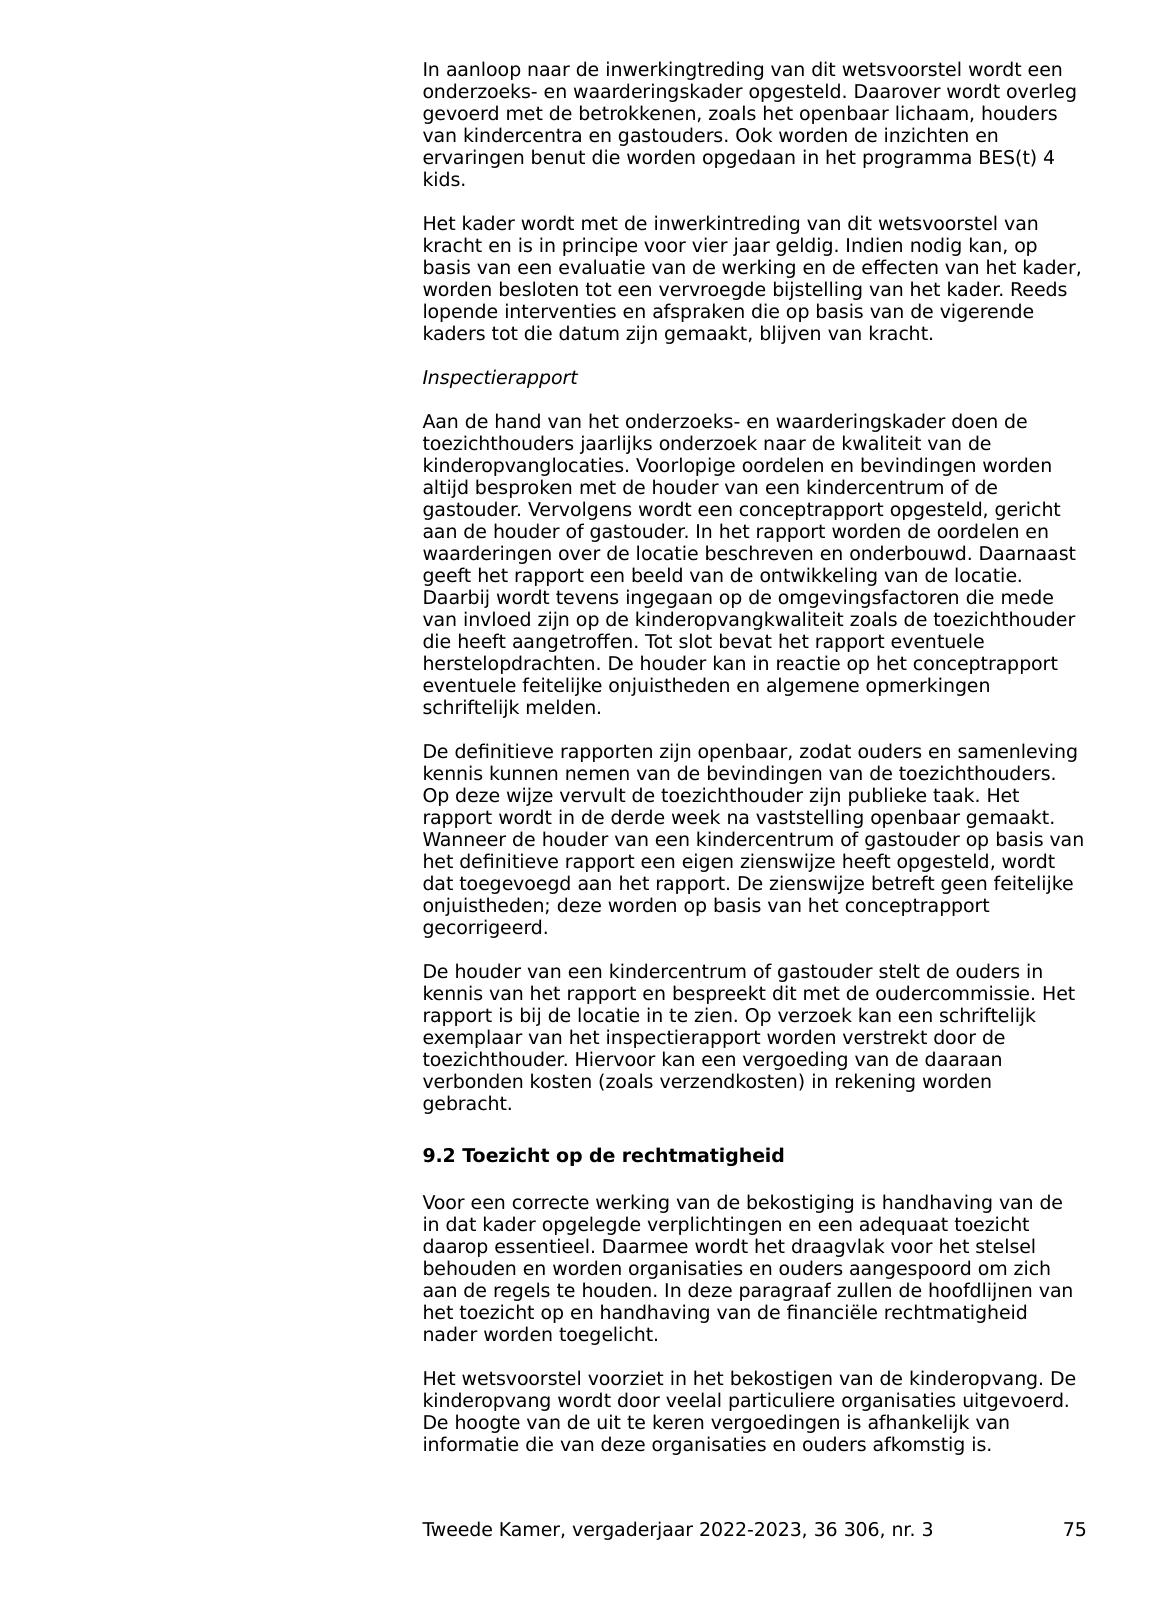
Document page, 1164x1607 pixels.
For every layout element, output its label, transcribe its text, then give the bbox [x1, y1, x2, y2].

text Het wetsvoorstel voorziet in het bekostigen van de kinderopvang. De kinderopvang wordt door veelal particuliere organisaties uitgevoerd. De hoogte van de uit te keren vergoedingen is afhankelijk van informatie die van deze organisaties en ouders afkomstig is. [422, 1368, 1087, 1456]
subtitle 9.2 Toezicht op de rechtmatigheid [422, 1145, 1087, 1167]
text Aan de hand van het onderzoeks- en waarderingskader doen de toezichthouders jaarlijks onderzoek naar de kwaliteit van de kinderopvanglocaties. Voorlopige oordelen en bevindingen worden altijd besproken met de houder van een kindercentrum of de gastouder. Vervolgens wordt een conceptrapport opgesteld, gericht aan de houder of gastouder. In het rapport worden de oordelen en waarderingen over de locatie beschreven en onderbouwd. Daarnaast geeft het rapport een beeld van de ontwikkeling van de locatie. Daarbij wordt tevens ingegaan op de omgevingsfactoren die mede van invloed zijn op de kinderopvangkwaliteit zoals de toezichthouder die heeft aangetroffen. Tot slot bevat het rapport eventuele herstelopdrachten. De houder kan in reactie op het conceptrapport eventuele feitelijke onjuistheden en algemene opmerkingen schriftelijk melden. [422, 411, 1087, 719]
text Voor een correcte werking van de bekostiging is handhaving van de in dat kader opgelegde verplichtingen en een adequaat toezicht daarop essentieel. Daarmee wordt het draagvlak voor het stelsel behouden en worden organisaties en ouders aangespoord om zich aan de regels te houden. In deze paragraaf zullen de hoofdlijnen van het toezicht op en handhaving van de financiële rechtmatigheid nader worden toegelicht. [422, 1192, 1087, 1346]
text In aanloop naar de inwerkingtreding van dit wetsvoorstel wordt een onderzoeks- en waarderingskader opgesteld. Daarover wordt overleg gevoerd met de betrokkenen, zoals het openbaar lichaam, houders van kindercentra en gastouders. Ook worden de inzichten en ervaringen benut die worden opgedaan in het programma BES(t) 4 kids. [422, 59, 1087, 191]
subtitle Inspectierapport [422, 367, 1087, 389]
text De houder van een kindercentrum of gastouder stelt de ouders in kennis van het rapport en bespreekt dit met de oudercommissie. Het rapport is bij de locatie in te zien. Op verzoek kan een schriftelijk exemplaar van het inspectierapport worden verstrekt door de toezichthouder. Hiervoor kan een vergoeding van de daaraan verbonden kosten (zoals verzendkosten) in rekening worden gebracht. [422, 961, 1087, 1115]
text Het kader wordt met de inwerkintreding van dit wetsvoorstel van kracht en is in principe voor vier jaar geldig. Indien nodig kan, op basis van een evaluatie van de werking en de effecten van het kader, worden besloten tot een vervroegde bijstelling van het kader. Reeds lopende interventies en afspraken die op basis van de vigerende kaders tot die datum zijn gemaakt, blijven van kracht. [422, 213, 1087, 345]
text De definitieve rapporten zijn openbaar, zodat ouders en samenleving kennis kunnen nemen van de bevindingen van de toezichthouders. Op deze wijze vervult de toezichthouder zijn publieke taak. Het rapport wordt in de derde week na vaststelling openbaar gemaakt. Wanneer de houder van een kindercentrum of gastouder op basis van het definitieve rapport een eigen zienswijze heeft opgesteld, wordt dat toegevoegd aan het rapport. De zienswijze betreft geen feitelijke onjuistheden; deze worden op basis van het conceptrapport gecorrigeerd. [422, 741, 1087, 939]
